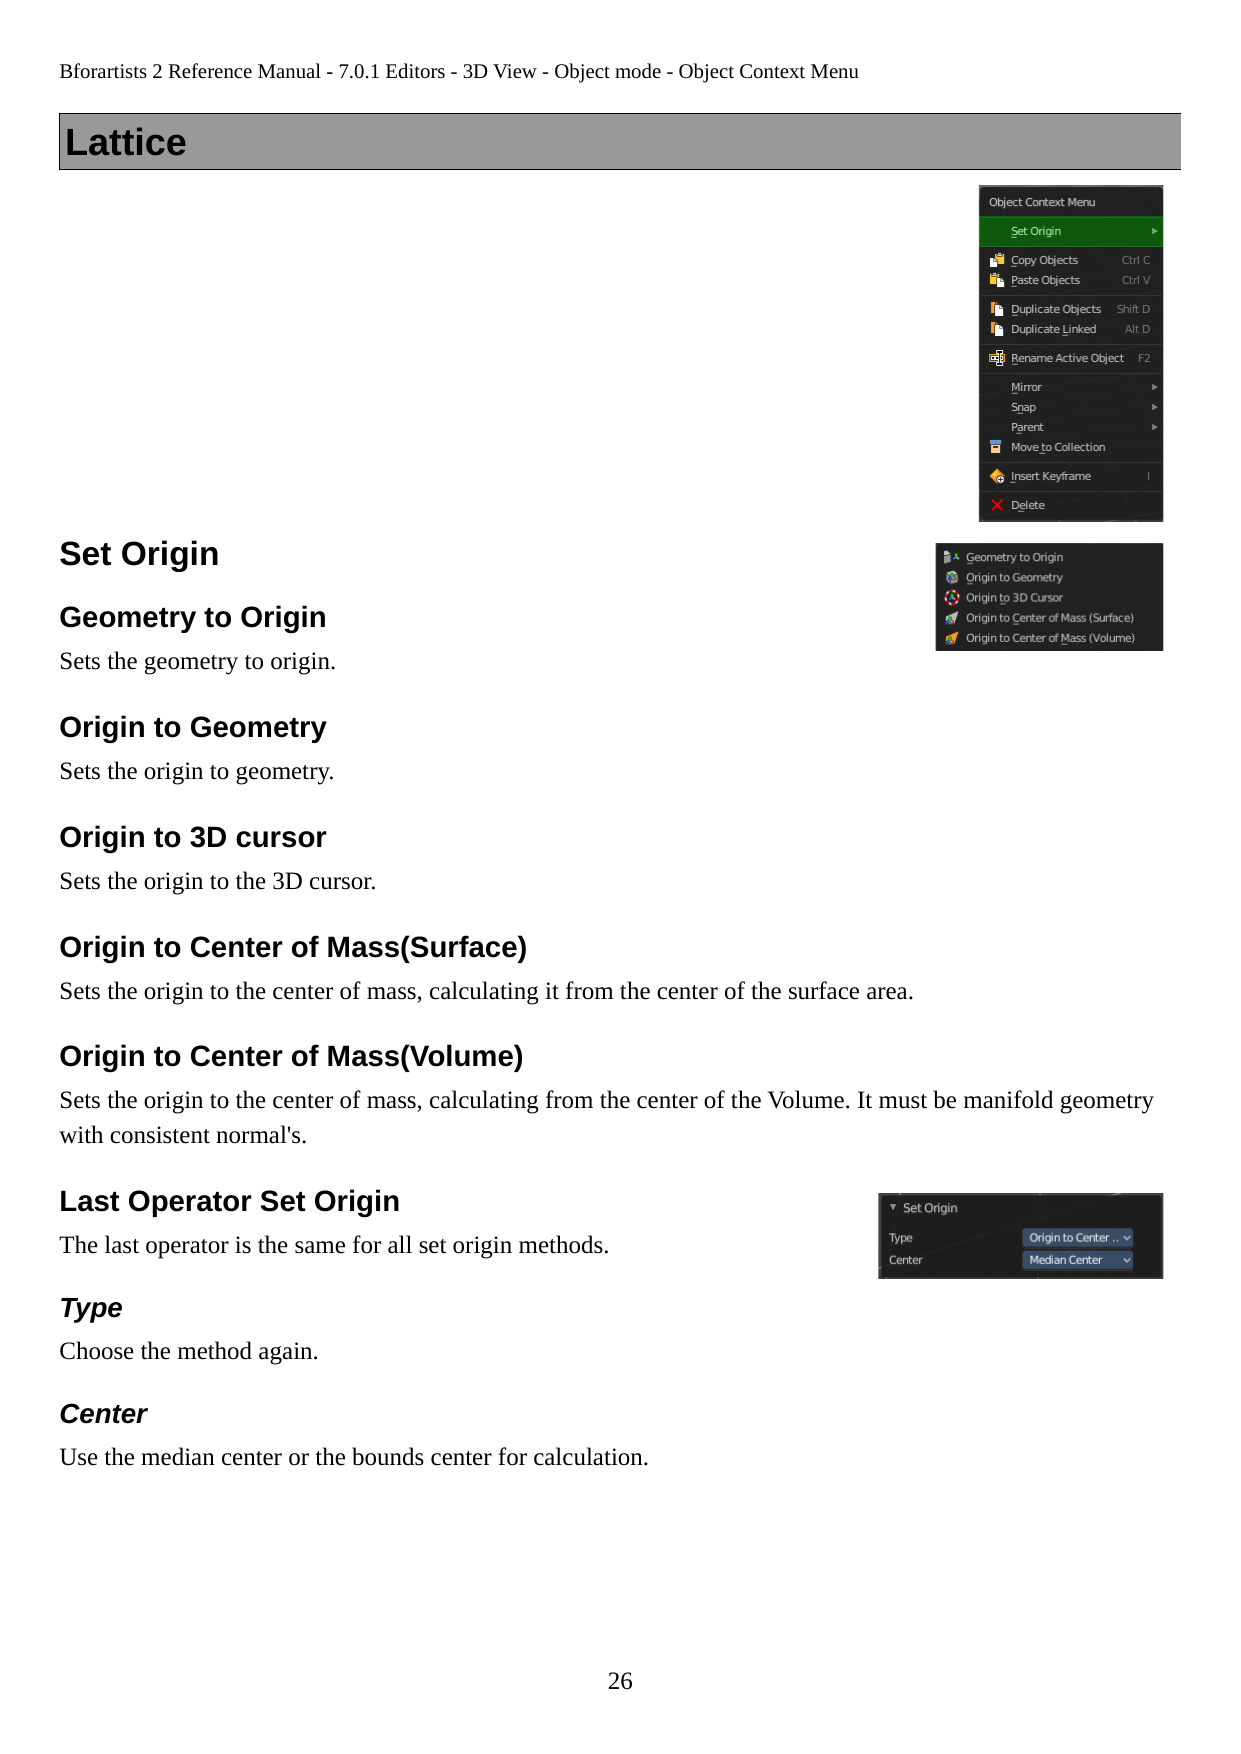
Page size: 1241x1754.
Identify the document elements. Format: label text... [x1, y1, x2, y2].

subtitle Geometry to Origin [59, 600, 935, 633]
text Sets the origin to geometry. [59, 756, 1181, 785]
text Use the median center or the bounds center for calculation. [59, 1442, 1181, 1471]
text Sets the origin to the center of mass, calculating from the center of the Volume. It must be manifold geometry with consistent normal's. [59, 1086, 1181, 1149]
subtitle Center [59, 1397, 1181, 1429]
picture [878, 1193, 1164, 1279]
text Sets the origin to the center of mass, calculating it from the center of the surface area. [59, 976, 1181, 1004]
subtitle Set Origin [59, 534, 1181, 573]
subtitle Origin to 3D cursor [59, 819, 1181, 853]
subtitle Origin to Geometry [59, 710, 1181, 743]
subtitle Origin to Center of Mass(Volume) [59, 1039, 1181, 1073]
subtitle Origin to Center of Mass(Surface) [59, 929, 1181, 963]
text Sets the origin to the 3D cursor. [59, 866, 1181, 894]
text Choose the method again. [59, 1336, 1181, 1365]
subtitle [1164, 600, 1181, 633]
table_header Lattice [60, 114, 1181, 169]
subtitle Last Operator Set Origin [59, 1184, 1181, 1217]
picture [935, 543, 1164, 651]
text The last operator is the same for all set origin methods. [59, 1230, 878, 1259]
subtitle Type [59, 1292, 1181, 1323]
text Sets the geometry to origin. [59, 646, 1181, 675]
picture [978, 185, 1164, 522]
